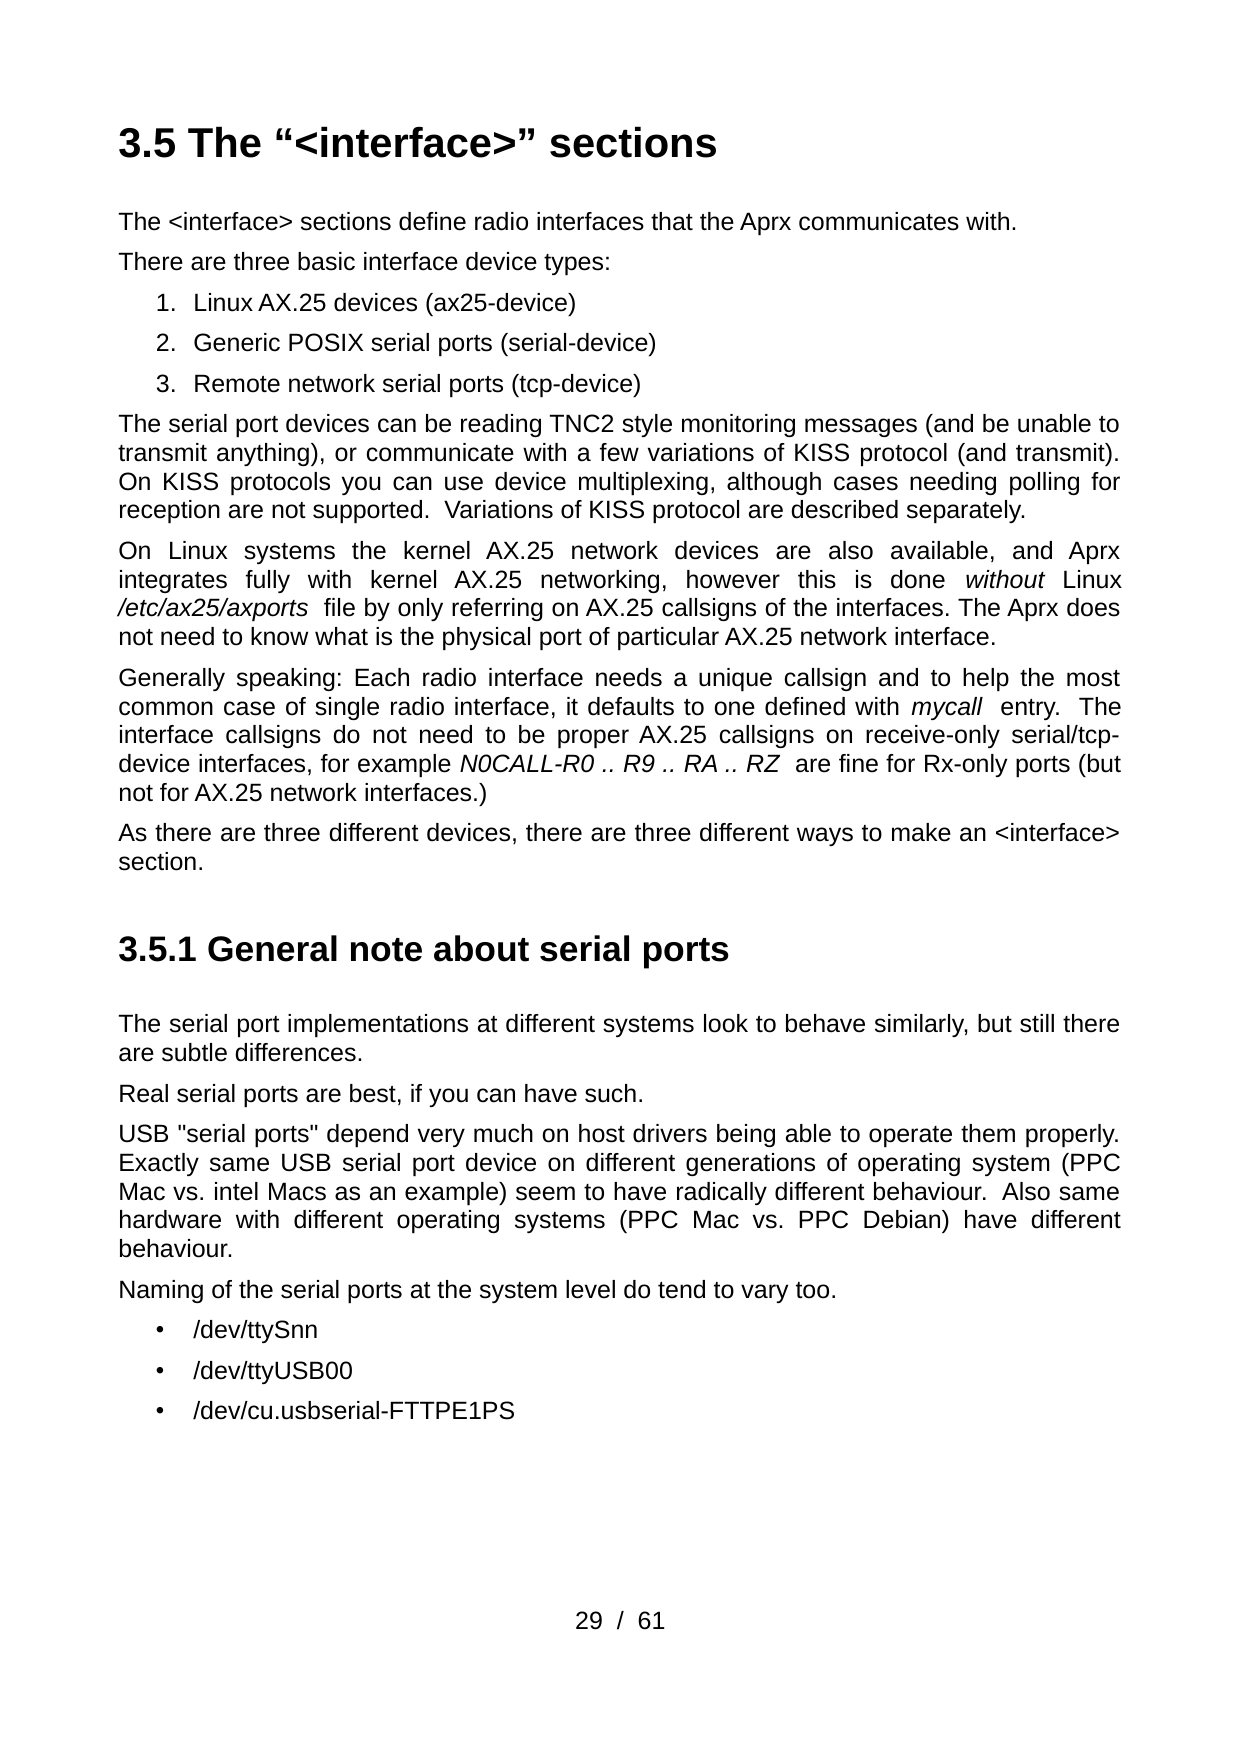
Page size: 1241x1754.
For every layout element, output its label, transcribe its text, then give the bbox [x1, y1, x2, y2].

list Linux AX.25 devices (ax25-device) [156, 288, 1122, 316]
list Remote network serial ports (tcp-device) [156, 369, 1122, 397]
text As there are three different devices, there are three different ways to make an <interface> section. [118, 818, 1122, 876]
subtitle General note about serial ports [118, 928, 1122, 969]
text USB "serial ports" depend very much on host drivers being able to operate them properly. Exactly same USB serial port device on different generations of operating system (PPC Mac vs. intel Macs as an example) seem to have radically different behaviour. Also same hardware with different operating systems (PPC Mac vs. PPC Debian) have different behaviour. [118, 1119, 1122, 1263]
text The <interface> sections define radio interfaces that the Aprx communicates with. [118, 207, 1122, 235]
text The serial port implementations at different systems look to behave similarly, but still there are subtle differences. [118, 1009, 1122, 1067]
text Real serial ports are best, if you can have such. [118, 1078, 1122, 1107]
text There are three basic interface device types: [118, 247, 1122, 276]
text Naming of the serial ports at the system level do tend to vary too. [118, 1274, 1122, 1303]
list /dev/ttyUSB00 [156, 1356, 1122, 1384]
text Generally speaking: Each radio interface needs a unique callsign and to help the most common case of single radio interface, it defaults to one defined with mycall entry. The interface callsigns do not need to be proper AX.25 callsigns on receive-only serial/tcp-device interfaces, for example N0CALL-R0 .. R9 .. RA .. RZ are fine for Rx-only ports (but not for AX.25 network interfaces.) [118, 663, 1122, 806]
text On Linux systems the kernel AX.25 network devices are also available, and Aprx integrates fully with kernel AX.25 networking, however this is done without Linux /etc/ax25/axports file by only referring on AX.25 callsigns of the interfaces. The Aprx does not need to know what is the physical port of particular AX.25 network interface. [118, 536, 1122, 651]
subtitle The “<interface>” sections [118, 118, 1122, 166]
list Generic POSIX serial ports (serial-device) [156, 328, 1122, 357]
text The serial port devices can be reading TNC2 style monitoring messages (and be unable to transmit anything), or communicate with a few variations of KISS protocol (and transmit). On KISS protocols you can use device multiplexing, although cases needing polling for reception are not supported. Variations of KISS protocol are described separately. [118, 409, 1122, 524]
list /dev/cu.usbserial-FTTPE1PS [156, 1396, 1122, 1425]
list /dev/ttySnn [156, 1315, 1122, 1344]
